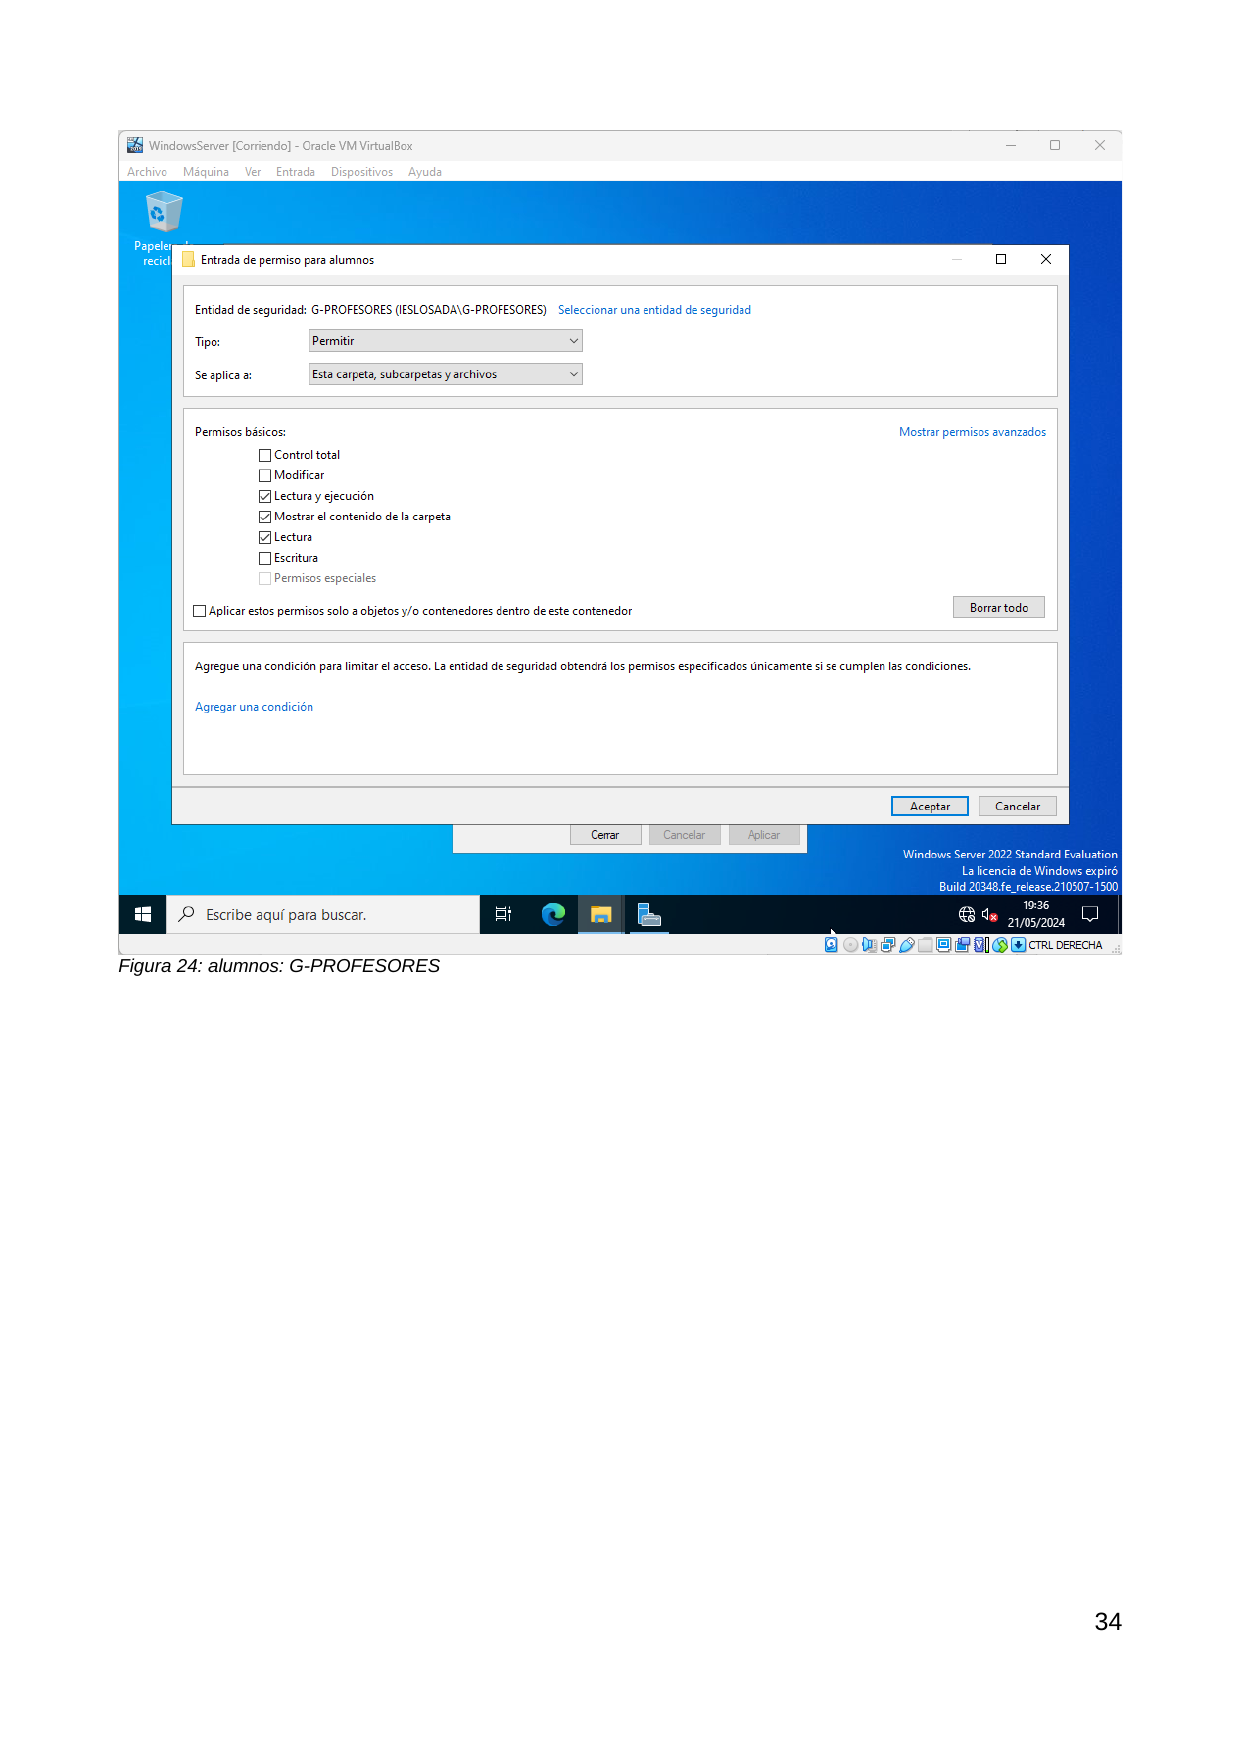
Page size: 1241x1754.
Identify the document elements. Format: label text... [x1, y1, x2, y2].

text Figura 24: alumnos: G-PROFESORES [118, 955, 1122, 976]
picture [118, 130, 1123, 955]
picture [147, 192, 182, 231]
